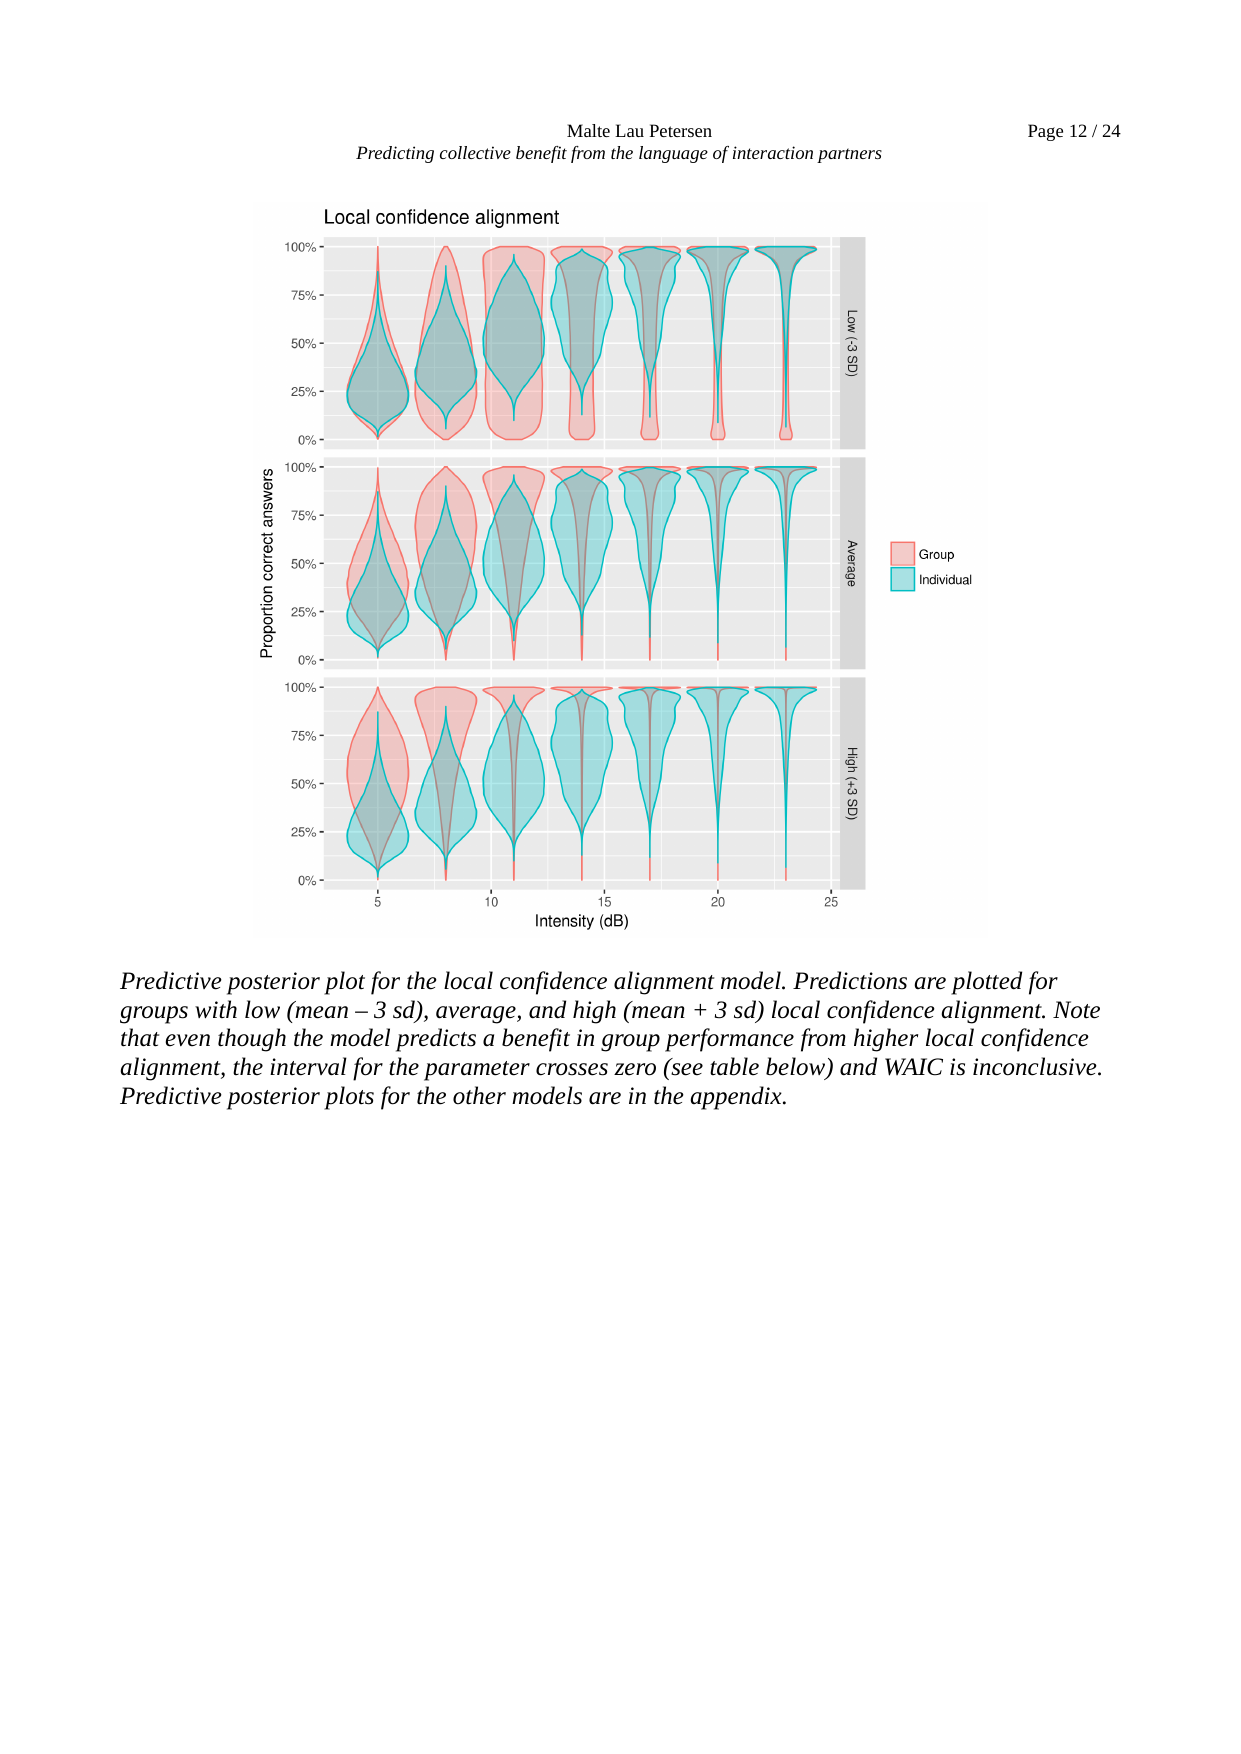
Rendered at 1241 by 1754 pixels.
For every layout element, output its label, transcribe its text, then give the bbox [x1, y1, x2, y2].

picture [252, 202, 988, 938]
text Predictive posterior plots for the other models are in the appendix. [120, 1081, 1121, 1110]
text Predictive posterior plot for the local confidence alignment model. Predictions are plotted for groups with low (mean – 3 sd), average, and high (mean + 3 sd) local confidence alignment. Note that even though the model predicts a benefit in group performance from higher local confidence alignment, the interval for the parameter crosses zero (see table below) and WAIC is inconclusive. [120, 966, 1121, 1081]
